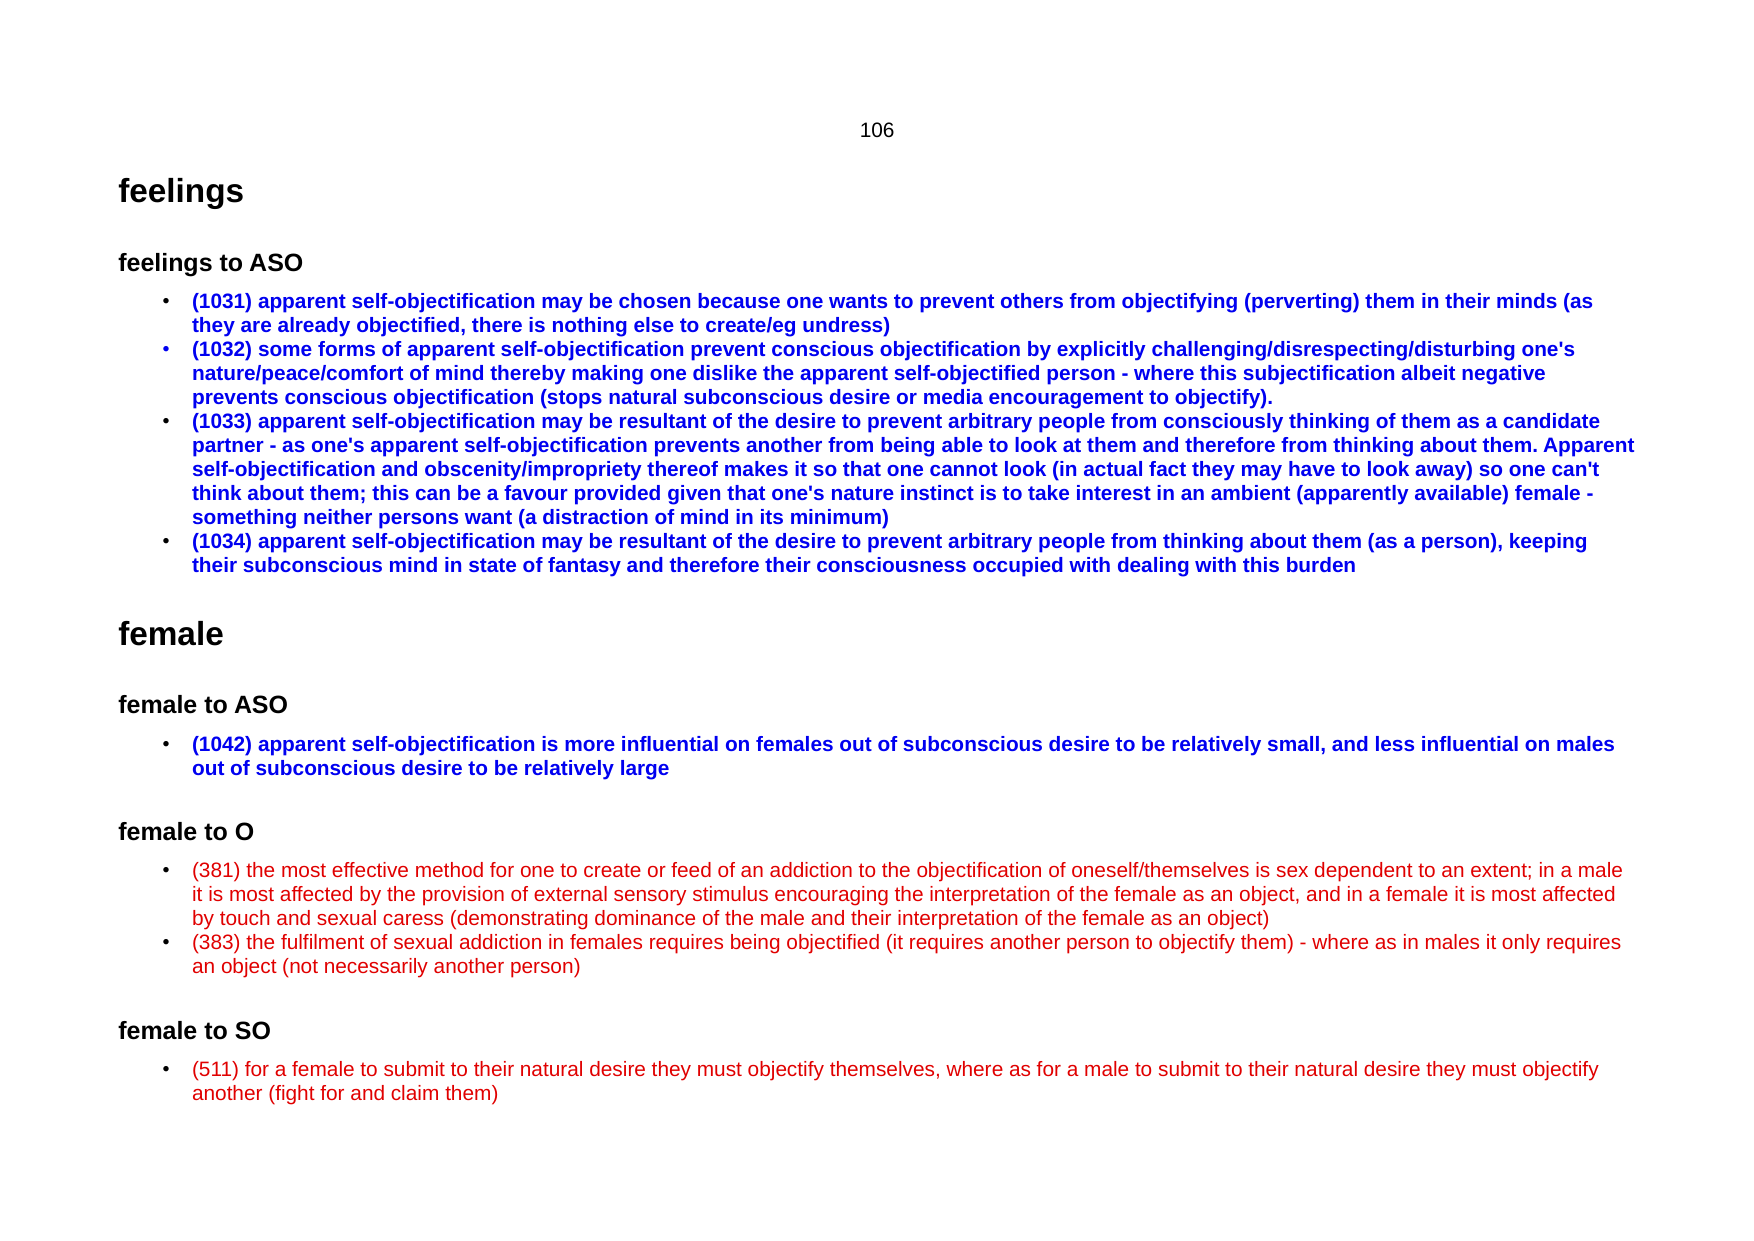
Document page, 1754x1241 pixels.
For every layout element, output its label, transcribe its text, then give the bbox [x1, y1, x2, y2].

list (1034) apparent self-objectification may be resultant of the desire to prevent arbitrary people from thinking about them (as a person), keeping their subconscious mind in state of fantasy and therefore their consciousness occupied with dealing with this burden [162, 529, 1636, 577]
list (1032) some forms of apparent self-objectification prevent conscious objectification by explicitly challenging/disrespecting/disturbing one's nature/peace/comfort of mind thereby making one dislike the apparent self-objectified person - where this subjectification albeit negative prevents conscious objectification (stops natural subconscious desire or media encouragement to objectify). [162, 337, 1636, 409]
list (1042) apparent self-objectification is more influential on females out of subconscious desire to be relatively small, and less influential on males out of subconscious desire to be relatively large [162, 731, 1636, 779]
list (1031) apparent self-objectification may be chosen because one wants to prevent others from objectifying (perverting) them in their minds (as they are already objectified, there is nothing else to create/eg undress) [162, 289, 1636, 337]
subtitle female [118, 614, 1636, 653]
subtitle female to O [118, 817, 1636, 846]
subtitle female to ASO [118, 690, 1636, 719]
list (381) the most effective method for one to create or feed of an addiction to the objectification of oneself/themselves is sex dependent to an extent; in a male it is most affected by the provision of external sensory stimulus encouraging the interpretation of the female as an object, and in a female it is most affected by touch and sexual caress (demonstrating dominance of the male and their interpretation of the female as an object) [162, 858, 1636, 930]
subtitle feelings [118, 172, 1636, 210]
subtitle feelings to ASO [118, 247, 1636, 276]
subtitle female to SO [118, 1016, 1636, 1044]
list (1033) apparent self-objectification may be resultant of the desire to prevent arbitrary people from consciously thinking of them as a candidate partner - as one's apparent self-objectification prevents another from being able to look at them and therefore from thinking about them. Apparent self-objectification and obscenity/impropriety thereof makes it so that one cannot look (in actual fact they may have to look away) so one can't think about them; this can be a favour provided given that one's nature instinct is to take interest in an ambient (apparently available) female - something neither persons want (a distraction of mind in its minimum) [162, 409, 1636, 529]
list (383) the fulfilment of sexual addiction in females requires being objectified (it requires another person to objectify them) - where as in males it only requires an object (not necessarily another person) [162, 930, 1636, 978]
list (511) for a female to submit to their natural desire they must objectify themselves, where as for a male to submit to their natural desire they must objectify another (fight for and claim them) [162, 1057, 1636, 1105]
